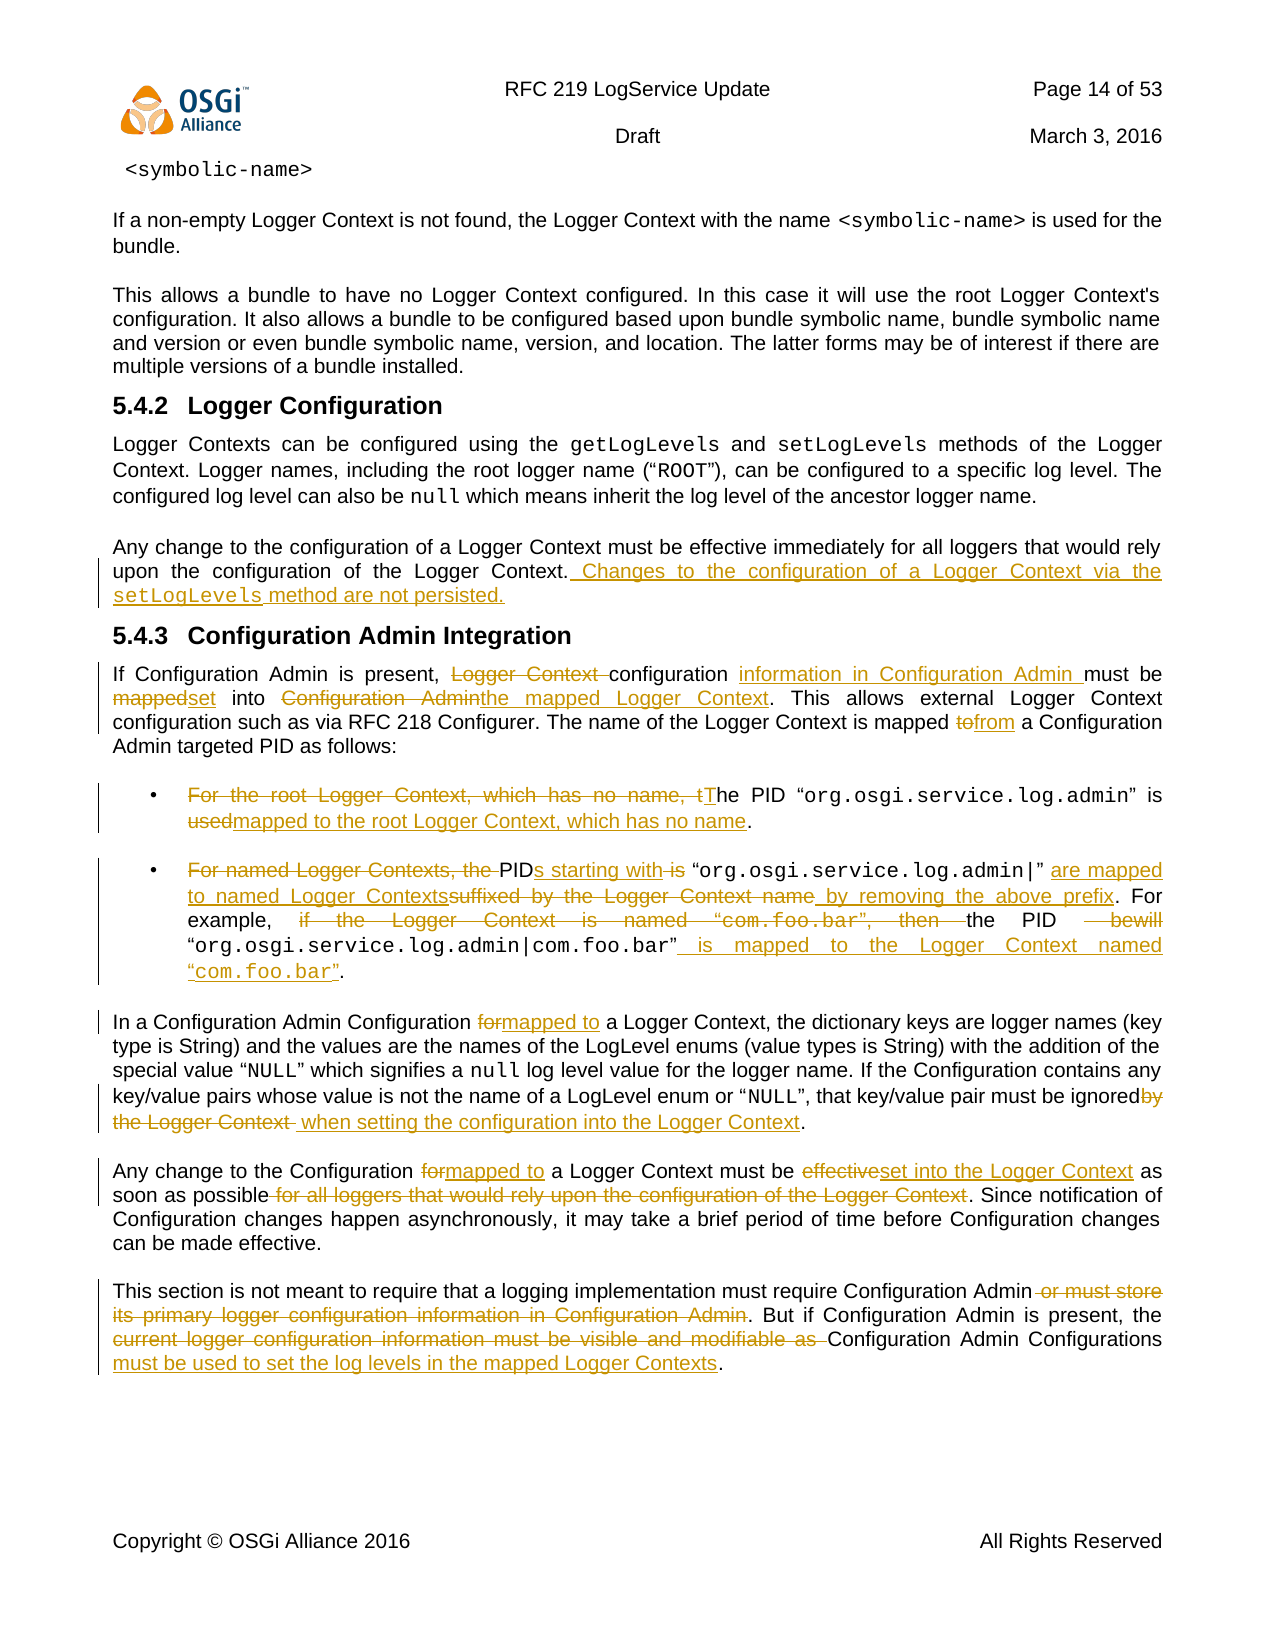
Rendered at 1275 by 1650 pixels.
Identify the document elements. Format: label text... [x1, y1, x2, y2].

text This section is not meant to require that a logging implementation must require Configuration Admin. But if Configuration Admin is present, the Configuration Admin Configurations must be used to set the log levels in the mapped Logger Contexts. [112, 1279, 1162, 1375]
subtitle Logger Configuration [112, 391, 1162, 419]
text Logger Contexts can be configured using the getLogLevels and setLogLevels methods of the Logger Context. Logger names, including the root logger name (“ROOT”), can be configured to a specific log level. The configured log level can also be null which means inherit the log level of the ancestor logger name. [112, 432, 1162, 509]
list PIDs starting with “org.osgi.service.log.admin|” are mapped to named Logger Contexts by removing the above prefix. For example, the PID “org.osgi.service.log.admin|com.foo.bar” is mapped to the Logger Context named “com.foo.bar”. [150, 858, 1162, 985]
picture [113, 78, 257, 142]
text In a Configuration Admin Configuration mapped to a Logger Context, the dictionary keys are logger names (key type is String) and the values are the names of the LogLevel enums (value types is String) with the addition of the special value “NULL” which signifies a null log level value for the logger name. If the Configuration contains any key/value pairs whose value is not the name of a LogLevel enum or “NULL”, that key/value pair must be ignored when setting the configuration into the Logger Context. [112, 1010, 1162, 1133]
text Any change to the Configuration mapped to a Logger Context must be set into the Logger Context as soon as possible. Since notification of Configuration changes happen asynchronously, it may take a brief period of time before Configuration changes can be made effective. [112, 1158, 1162, 1254]
text Any change to the configuration of a Logger Context must be effective immediately for all loggers that would rely upon the configuration of the Logger Context. Changes to the configuration of a Logger Context via the setLogLevels method are not persisted. [112, 534, 1162, 608]
list The PID “org.osgi.service.log.admin” is mapped to the root Logger Context, which has no name. [150, 783, 1162, 833]
text If Configuration Admin is present, configuration information in Configuration Admin must be set into the mapped Logger Context. This allows external Logger Context configuration such as via RFC 218 Configurer. The name of the Logger Context is mapped from a Configuration Admin targeted PID as follows: [112, 662, 1162, 758]
text If a non-empty Logger Context is not found, the Logger Context with the name <symbolic-name> is used for the bundle. [112, 208, 1162, 257]
subtitle Configuration Admin Integration [112, 621, 1162, 649]
text This allows a bundle to have no Logger Context configured. In this case it will use the root Logger Context's configuration. It also allows a bundle to be configured based upon bundle symbolic name, bundle symbolic name and version or even bundle symbolic name, version, and location. The latter forms may be of interest if there are multiple versions of a bundle installed. [112, 282, 1162, 378]
text <symbolic-name> [112, 159, 1162, 183]
